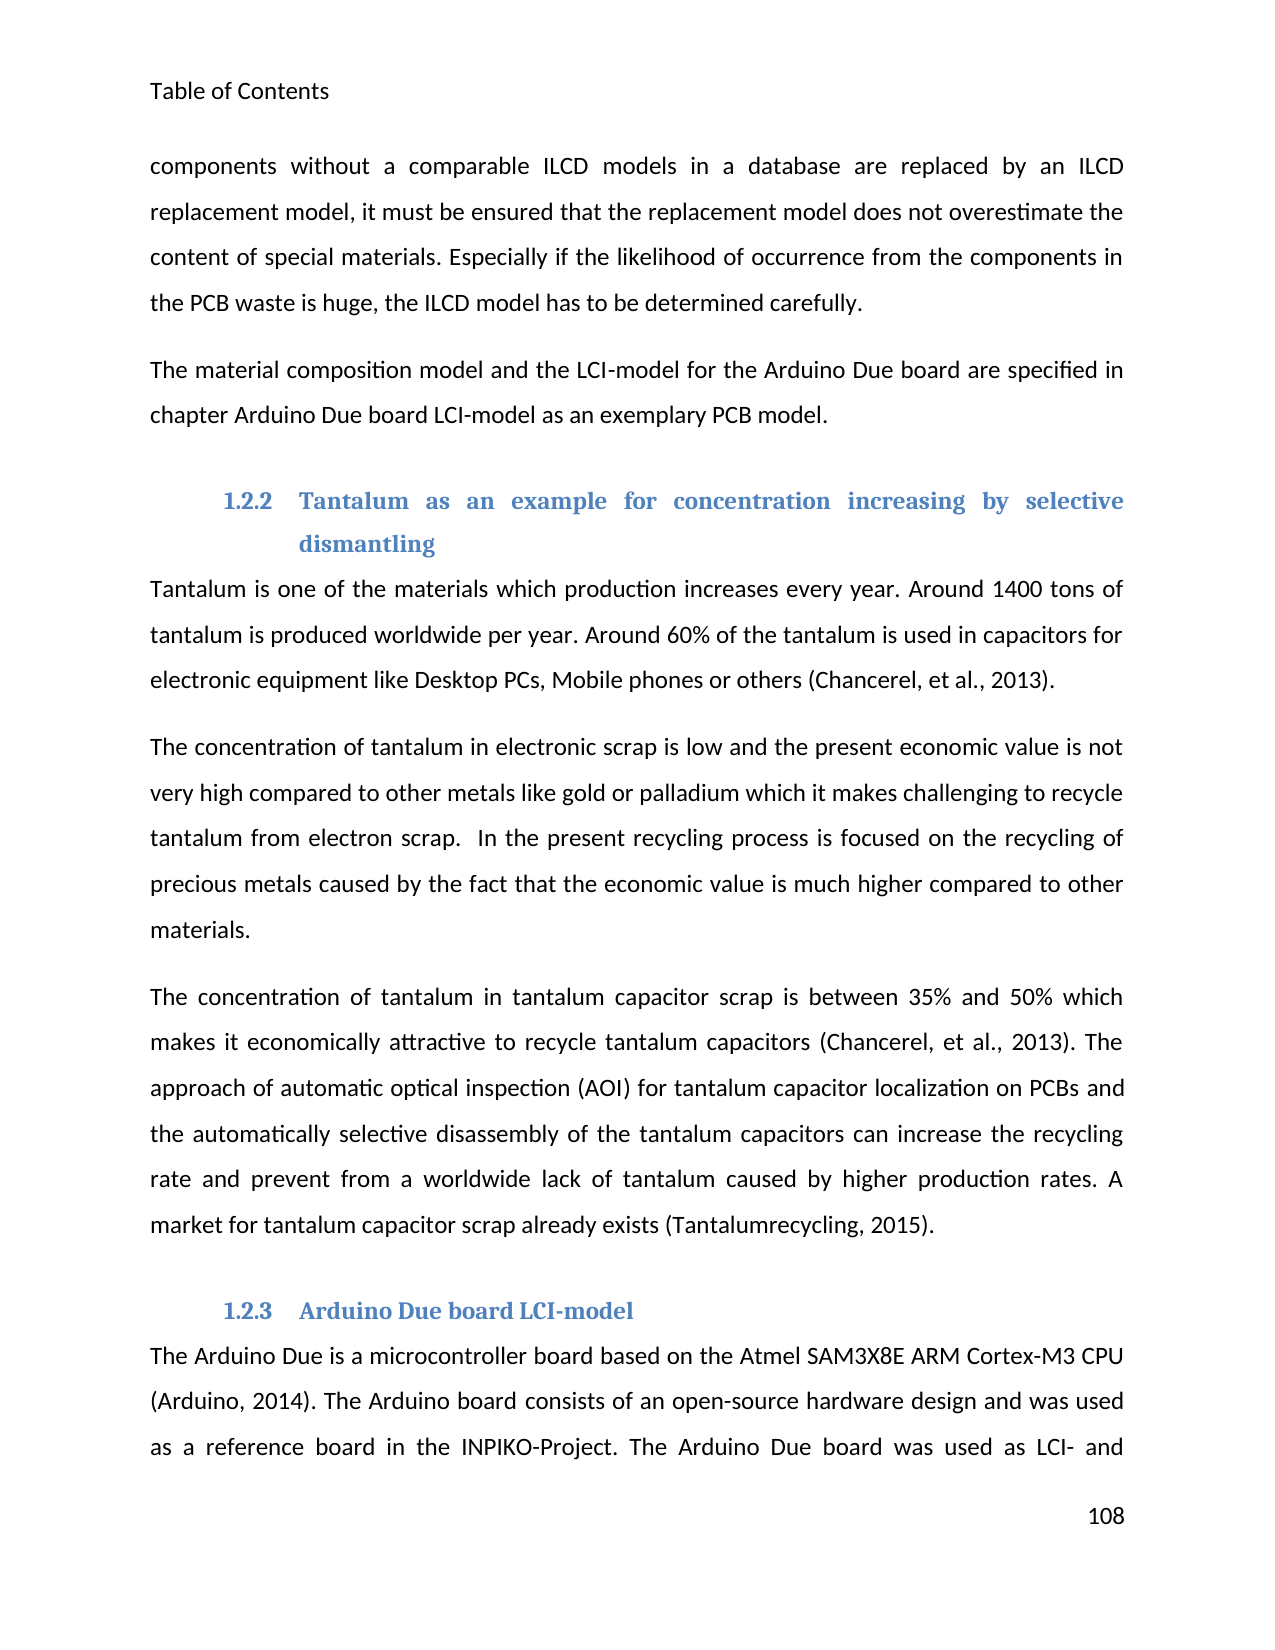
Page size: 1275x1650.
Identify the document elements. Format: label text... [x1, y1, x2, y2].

text components without a comparable ILCD models in a database are replaced by an ILCD replacement model, it must be ensured that the replacement model does not overestimate the content of special materials. Especially if the likelihood of occurrence from the components in the PCB waste is huge, the ILCD model has to be determined carefully. [150, 150, 1125, 318]
text The Arduino Due is a microcontroller board based on the Atmel SAM3X8E ARM Cortex-M3 CPU (Arduino, 2014). The Arduino board consists of an open-source hardware design and was used as a reference board in the INPIKO-Project. The Arduino Due board was used as LCI- and [150, 1340, 1125, 1462]
text Tantalum is one of the materials which production increases every year. Around 1400 tons of tantalum is produced worldwide per year. Around 60% of the tantalum is used in capacitors for electronic equipment like Desktop PCs, Mobile phones or others (Chancerel, et al., 2013). [150, 573, 1125, 695]
text The material composition model and the LCI-model for the Arduino Due board are specified in chapter Arduino Due board LCI-model as an exemplary PCB model. [150, 354, 1125, 430]
subtitle Arduino Due board LCI-model [224, 1297, 1125, 1325]
subtitle Tantalum as an example for concentration increasing by selective dismantling [224, 487, 1125, 559]
text The concentration of tantalum in tantalum capacitor scrap is between 35% and 50% which makes it economically attractive to recycle tantalum capacitors (Chancerel, et al., 2013). The approach of automatic optical inspection (AOI) for tantalum capacitor localization on PCBs and the automatically selective disassembly of the tantalum capacitors can increase the recycling rate and prevent from a worldwide lack of tantalum caused by higher production rates. A market for tantalum capacitor scrap already exists (Tantalumrecycling, 2015). [150, 981, 1125, 1240]
text The concentration of tantalum in electronic scrap is low and the present economic value is not very high compared to other metals like gold or palladium which it makes challenging to recycle tantalum from electron scrap. In the present recycling process is focused on the recycling of precious metals caused by the fact that the economic value is much higher compared to other materials. [150, 731, 1125, 944]
